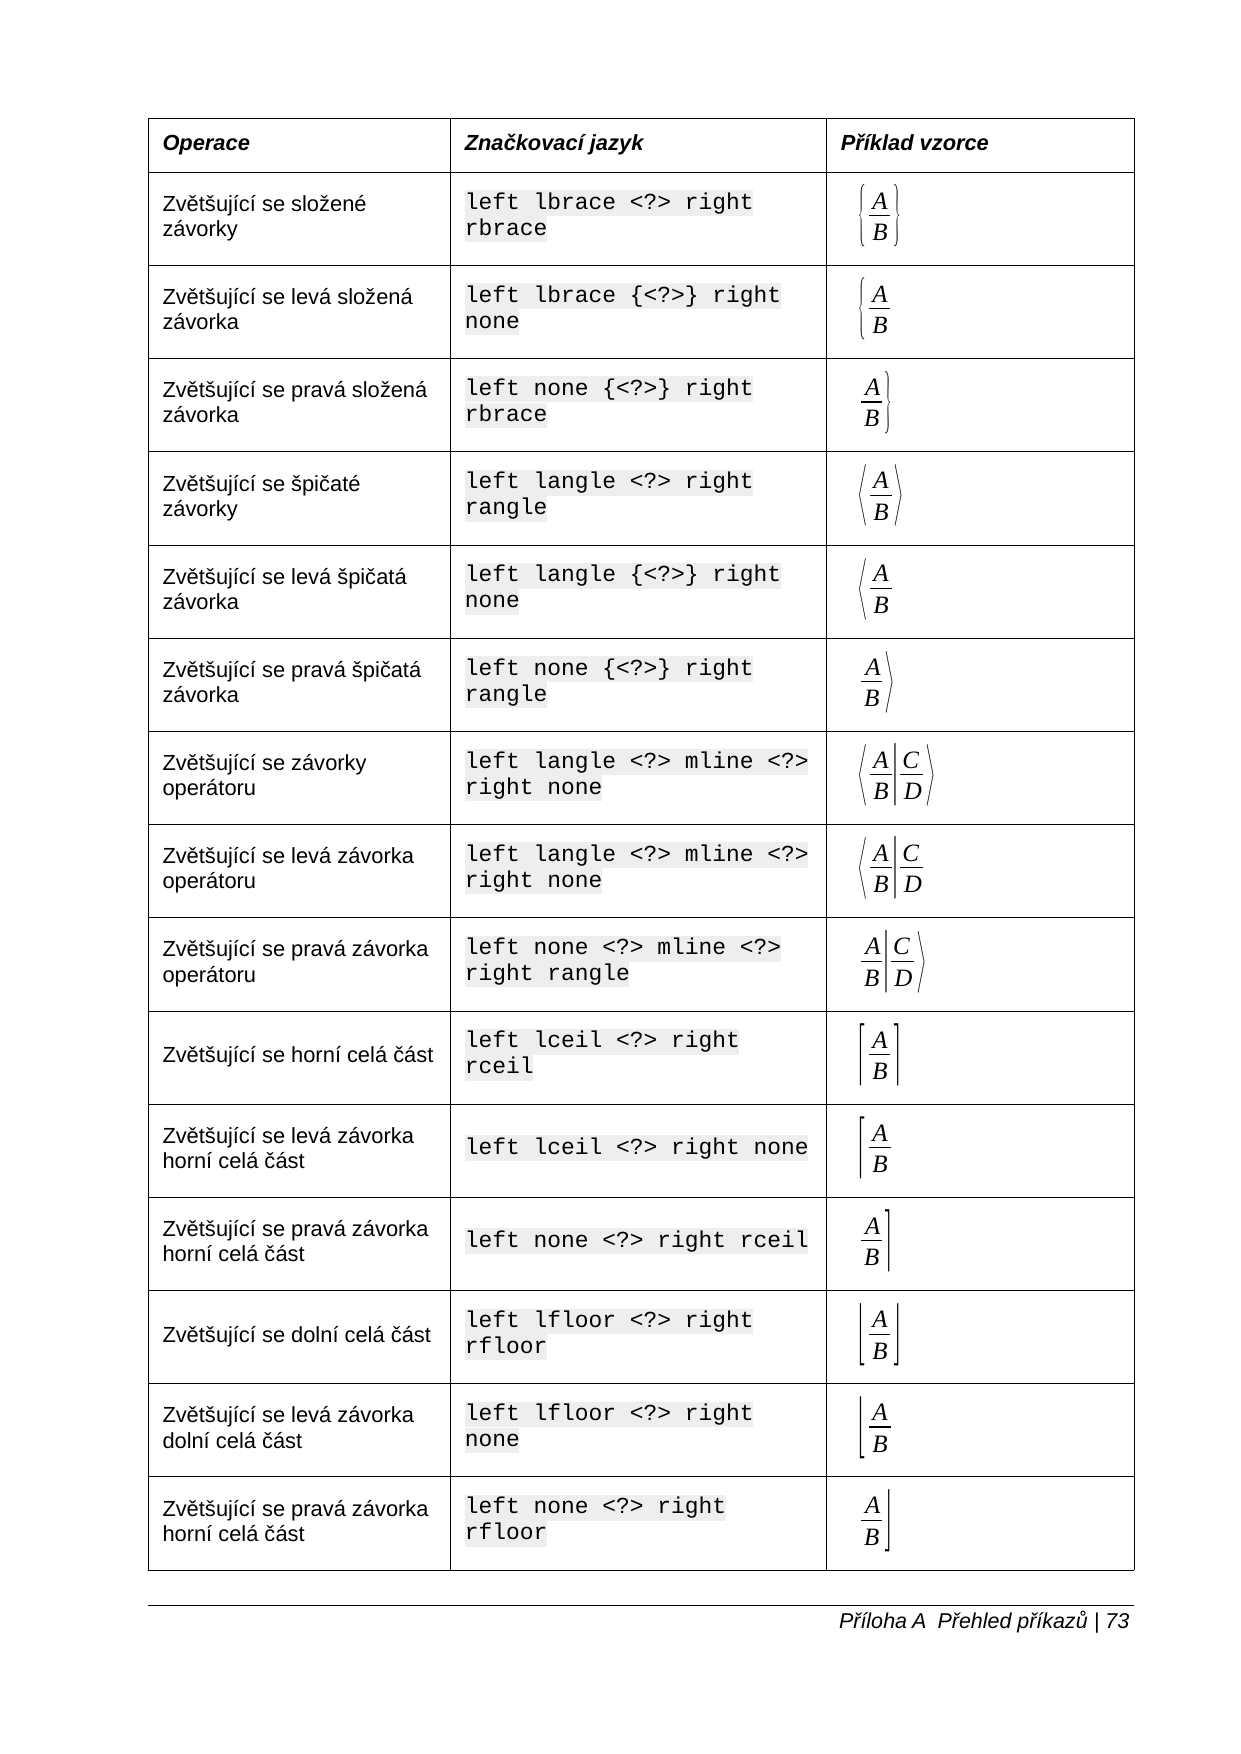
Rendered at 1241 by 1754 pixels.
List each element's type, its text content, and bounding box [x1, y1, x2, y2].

table_header Operace [149, 119, 450, 172]
table_cell left langle <?> mline <?> right none [451, 732, 826, 824]
table_cell [827, 1198, 1134, 1290]
table_cell Zvětšující se špičaté závorky [149, 452, 450, 544]
table_cell [827, 1384, 1134, 1476]
table_cell left none <?> mline <?> right rangle [451, 918, 826, 1011]
table_cell left lceil <?> right none [451, 1105, 826, 1197]
table_cell Zvětšující se levá závorka dolní celá část [149, 1384, 450, 1476]
table_cell left lbrace <?> right rbrace [451, 173, 826, 265]
table_cell [827, 1105, 1134, 1197]
table_cell left none {<?>} right rbrace [451, 359, 826, 451]
table_cell Zvětšující se dolní celá část [149, 1291, 450, 1383]
table_cell Zvětšující se závorky operátoru [149, 732, 450, 824]
table_cell Zvětšující se pravá závorka horní celá část [149, 1477, 450, 1570]
table_cell left none <?> right rceil [451, 1198, 826, 1290]
table_cell [827, 732, 1134, 824]
table_cell [827, 1477, 1134, 1570]
table_cell left lbrace {<?>} right none [451, 266, 826, 358]
table_cell left none <?> right rfloor [451, 1477, 826, 1570]
table_header Značkovací jazyk [451, 119, 826, 172]
table_cell [827, 1291, 1134, 1383]
table_cell Zvětšující se levá špičatá závorka [149, 546, 450, 638]
table_cell [827, 359, 1134, 451]
table_cell Zvětšující se horní celá část [149, 1012, 450, 1104]
table_cell left langle <?> mline <?> right none [451, 825, 826, 917]
table_cell left lfloor <?> right none [451, 1384, 826, 1476]
table_cell Zvětšující se pravá složená závorka [149, 359, 450, 451]
table_cell [827, 266, 1134, 358]
table_cell Zvětšující se levá závorka horní celá část [149, 1105, 450, 1197]
table_cell Zvětšující se levá složená závorka [149, 266, 450, 358]
table_cell Zvětšující se složené závorky [149, 173, 450, 265]
table_cell Zvětšující se pravá špičatá závorka [149, 639, 450, 731]
table_header Příklad vzorce [827, 119, 1134, 172]
table_cell [827, 1012, 1134, 1104]
table_cell [827, 452, 1134, 544]
table_cell left lceil <?> right rceil [451, 1012, 826, 1104]
table_cell left langle {<?>} right none [451, 546, 826, 638]
table_cell left lfloor <?> right rfloor [451, 1291, 826, 1383]
table_cell [827, 918, 1134, 1011]
table_cell [827, 639, 1134, 731]
table_cell [827, 825, 1134, 917]
table_cell [827, 546, 1134, 638]
table_cell Zvětšující se pravá závorka operátoru [149, 918, 450, 1011]
table_cell left langle <?> right rangle [451, 452, 826, 544]
table_cell [827, 173, 1134, 265]
table_cell Zvětšující se levá závorka operátoru [149, 825, 450, 917]
table_cell left none {<?>} right rangle [451, 639, 826, 731]
table_cell Zvětšující se pravá závorka horní celá část [149, 1198, 450, 1290]
